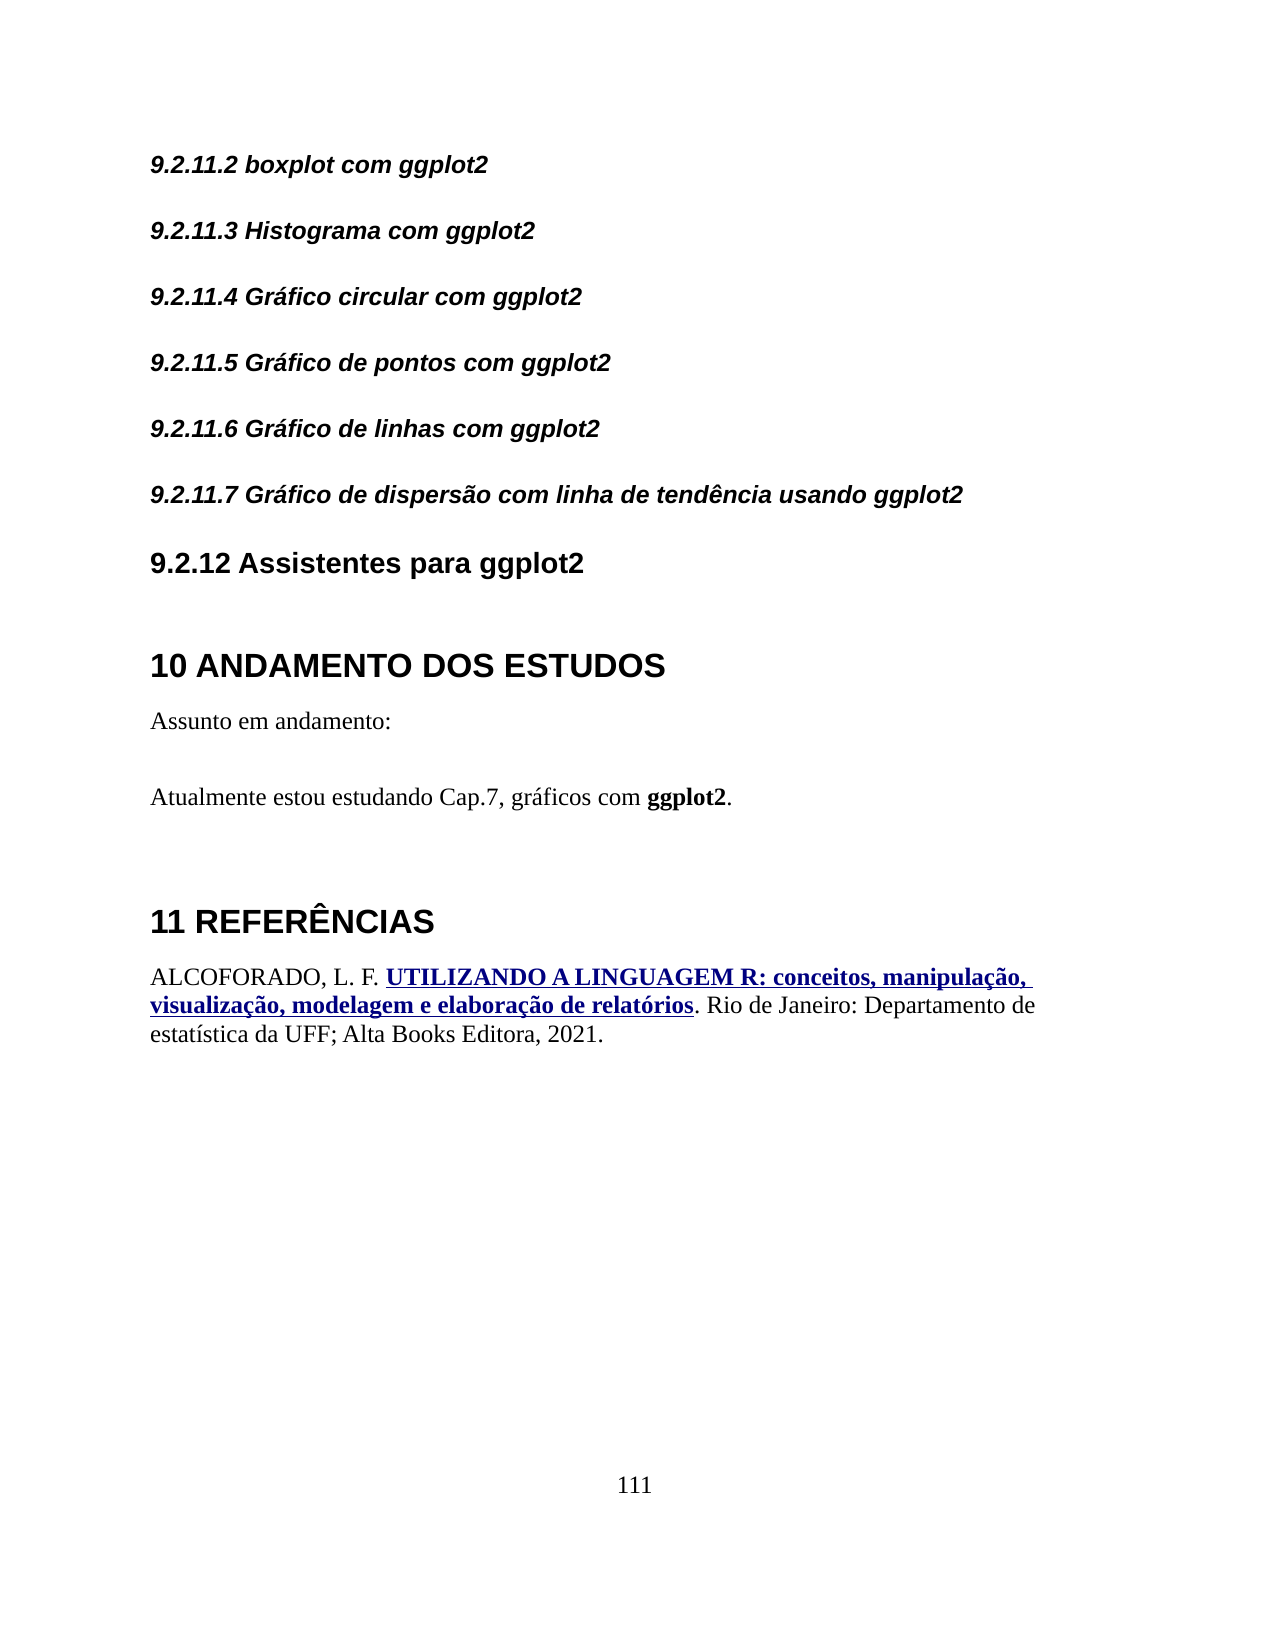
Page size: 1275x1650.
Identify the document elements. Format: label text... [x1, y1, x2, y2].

text ALCOFORADO, L. F. UTILIZANDO A LINGUAGEM R: conceitos, manipulação, visualização, modelagem e elaboração de relatórios. Rio de Janeiro: Departamento de estatística da UFF; Alta Books Editora, 2021. [150, 962, 1125, 1048]
text Assunto em andamento: [150, 706, 1125, 764]
subtitle 9.2.11.2 boxplot com ggplot2 [150, 150, 1125, 178]
subtitle 9.2.11.5 Gráfico de pontos com ggplot2 [150, 348, 1125, 377]
text Atualmente estou estudando Cap.7, gráficos com ggplot2. [150, 782, 1125, 839]
subtitle 11 REFERÊNCIAS [150, 902, 1125, 940]
subtitle 9.2.11.4 Gráfico circular com ggplot2 [150, 282, 1125, 311]
subtitle 9.2.11.6 Gráfico de linhas com ggplot2 [150, 414, 1125, 443]
subtitle 9.2.11.7 Gráfico de dispersão com linha de tendência usando ggplot2 [150, 480, 1125, 509]
subtitle 9.2.12 Assistentes para ggplot2 [150, 546, 1125, 580]
subtitle 9.2.11.3 Histograma com ggplot2 [150, 216, 1125, 244]
subtitle 10 ANDAMENTO DOS ESTUDOS [150, 646, 1125, 685]
